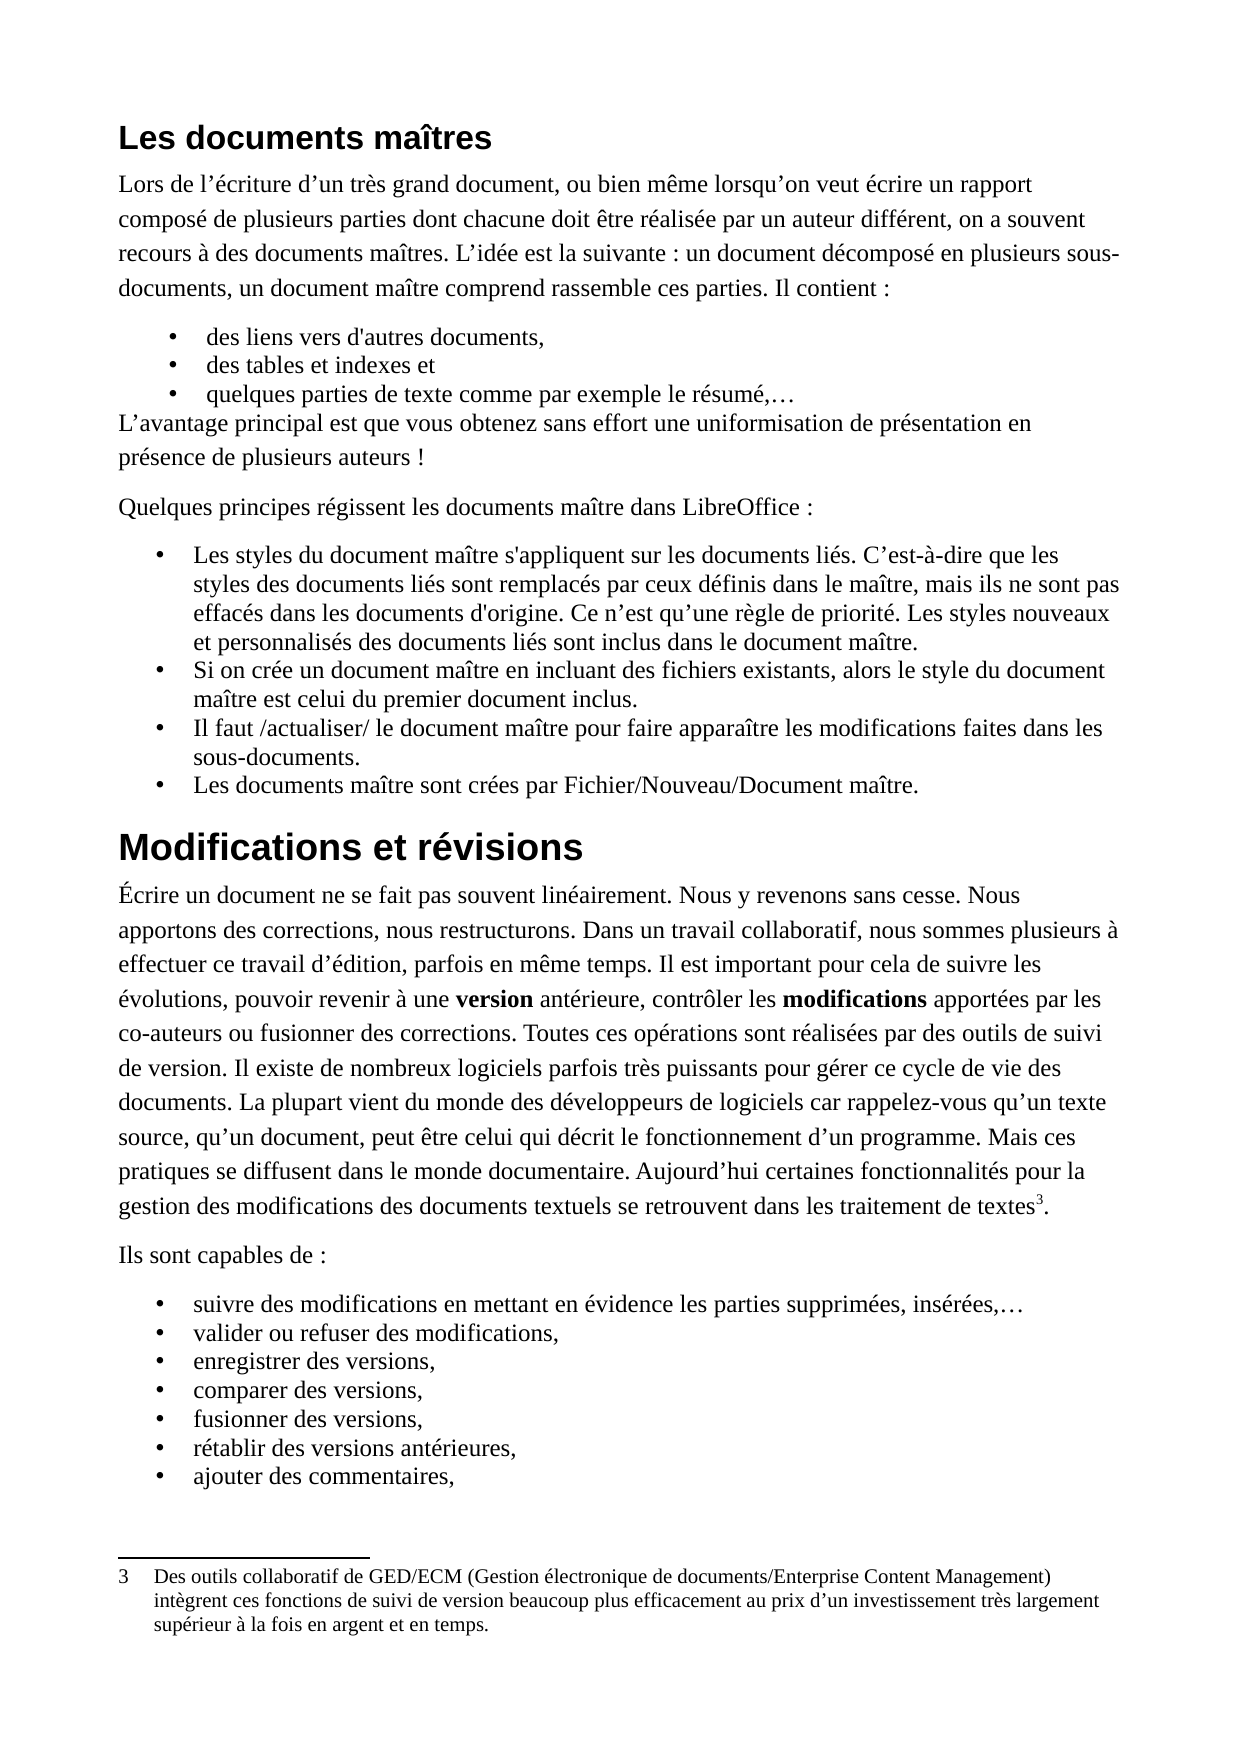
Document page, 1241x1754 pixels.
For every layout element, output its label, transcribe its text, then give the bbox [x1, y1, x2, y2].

list rétablir des versions antérieures, [156, 1433, 1122, 1461]
list des liens vers d'autres documents, [169, 322, 1122, 351]
list enregistrer des versions, [156, 1346, 1122, 1375]
list Si on crée un document maître en incluant des fichiers existants, alors le style du document maître est celui du premier document inclus. [156, 656, 1122, 713]
list Il faut /actualiser/ le document maître pour faire apparaître les modifications faites dans les sous-documents. [156, 713, 1122, 771]
list quelques parties de texte comme par exemple le résumé,… [169, 379, 1122, 408]
list fusionner des versions, [156, 1404, 1122, 1433]
subtitle Modifications et révisions [118, 824, 1122, 868]
text Ils sont capables de : [118, 1240, 1122, 1269]
list Les styles du document maître s'appliquent sur les documents liés. C’est-à-dire que les styles des documents liés sont remplacés par ceux définis dans le maître, mais ils ne sont pas effacés dans les documents d'origine. Ce n’est qu’une règle de priorité. Les styles nouveaux et personnalisés des documents liés sont inclus dans le document maître. [156, 541, 1122, 656]
list Les documents maître sont crées par Fichier/Nouveau/Document maître. [156, 771, 1122, 799]
text Lors de l’écriture d’un très grand document, ou bien même lorsqu’on veut écrire un rapport composé de plusieurs parties dont chacune doit être réalisée par un auteur différent, on a souvent recours à des documents maîtres. L’idée est la suivante : un document décomposé en plusieurs sous-documents, un document maître comprend rassemble ces parties. Il contient : [118, 169, 1122, 301]
text Écrire un document ne se fait pas souvent linéairement. Nous y revenons sans cesse. Nous apportons des corrections, nous restructurons. Dans un travail collaboratif, nous sommes plusieurs à effectuer ce travail d’édition, parfois en même temps. Il est important pour cela de suivre les évolutions, pouvoir revenir à une version antérieure, contrôler les modifications apportées par les co-auteurs ou fusionner des corrections. Toutes ces opérations sont réalisées par des outils de suivi de version. Il existe de nombreux logiciels parfois très puissants pour gérer ce cycle de vie des documents. La plupart vient du monde des développeurs de logiciels car rappelez-vous qu’un texte source, qu’un document, peut être celui qui décrit le fonctionnement d’un programme. Mais ces pratiques se diffusent dans le monde documentaire. Aujourd’hui certaines fonctionnalités pour la gestion des modifications des documents textuels se retrouvent dans les traitement de textes. [118, 881, 1122, 1219]
text Quelques principes régissent les documents maître dans LibreOffice : [118, 492, 1122, 520]
list suivre des modifications en mettant en évidence les parties supprimées, insérées,… [156, 1289, 1122, 1318]
subtitle Les documents maîtres [118, 118, 1122, 157]
list valider ou refuser des modifications, [156, 1318, 1122, 1346]
list comparer des versions, [156, 1375, 1122, 1404]
text L’avantage principal est que vous obtenez sans effort une uniformisation de présentation en présence de plusieurs auteurs ! [118, 408, 1122, 471]
list des tables et indexes et [169, 351, 1122, 379]
text Des outils collaboratif de GED/ECM (Gestion électronique de documents/Enterprise Content Management) intègrent ces fonctions de suivi de version beaucoup plus efficacement au prix d’un investissement très largement supérieur à la fois en argent et en temps. [118, 1564, 1122, 1636]
list ajouter des commentaires, [156, 1461, 1122, 1490]
